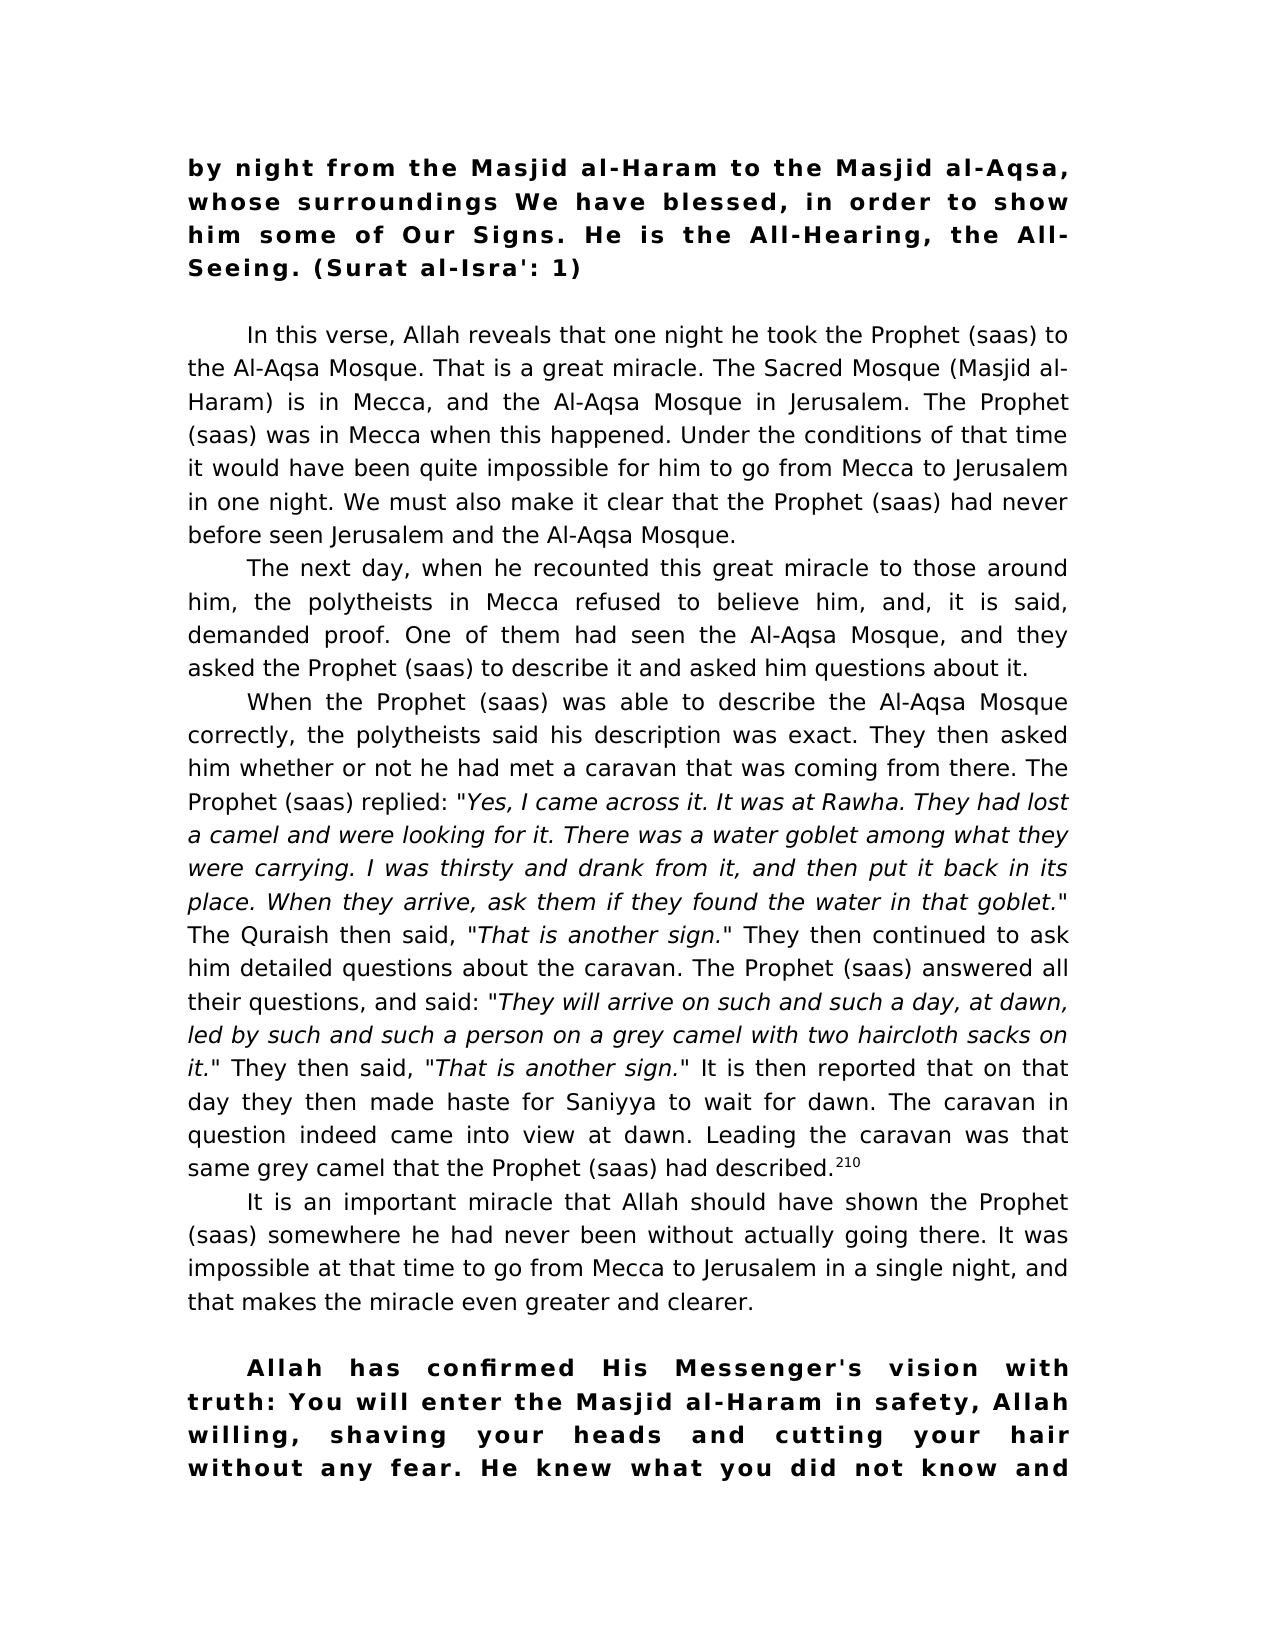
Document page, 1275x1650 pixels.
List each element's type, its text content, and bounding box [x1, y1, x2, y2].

text It is an important miracle that Allah should have shown the Prophet (saas) somewhere he had never been without actually going there. It was impossible at that time to go from Mecca to Jerusalem in a single night, and that makes the miracle even greater and clearer. [187, 1183, 1070, 1317]
text by night from the Masjid al-Haram to the Masjid al-Aqsa, whose surroundings We have blessed, in order to show him some of Our Signs. He is the All-Hearing, the All-Seeing. (Surat al-Isra': 1) [187, 150, 1070, 283]
text The next day, when he recounted this great miracle to those around him, the polytheists in Mecca refused to believe him, and, it is said, demanded proof. One of them had seen the Al-Aqsa Mosque, and they asked the Prophet (saas) to describe it and asked him questions about it. [187, 550, 1070, 683]
text In this verse, Allah reveals that one night he took the Prophet (saas) to the Al-Aqsa Mosque. That is a great miracle. The Sacred Mosque (Masjid al-Haram) is in Mecca, and the Al-Aqsa Mosque in Jerusalem. The Prophet (saas) was in Mecca when this happened. Under the conditions of that time it would have been quite impossible for him to go from Mecca to Jerusalem in one night. We must also make it clear that the Prophet (saas) had never before seen Jerusalem and the Al-Aqsa Mosque. [187, 317, 1070, 550]
text When the Prophet (saas) was able to describe the Al-Aqsa Mosque correctly, the polytheists said his description was exact. They then asked him whether or not he had met a caravan that was coming from there. The Prophet (saas) replied: "Yes, I came across it. It was at Rawha. They had lost a camel and were looking for it. There was a water goblet among what they were carrying. I was thirsty and drank from it, and then put it back in its place. When they arrive, ask them if they found the water in that goblet." The Quraish then said, "That is another sign." They then continued to ask him detailed questions about the caravan. The Prophet (saas) answered all their questions, and said: "They will arrive on such and such a day, at dawn, led by such and such a person on a grey camel with two haircloth sacks on it." They then said, "That is another sign." It is then reported that on that day they then made haste for Saniyya to wait for dawn. The caravan in question indeed came into view at dawn. Leading the caravan was that same grey camel that the Prophet (saas) had described.210 [187, 683, 1070, 1183]
text Allah has confirmed His Messenger's vision with truth: You will enter the Masjid al-Haram in safety, Allah willing, shaving your heads and cutting your hair without any fear. He knew what you did not know and [187, 1350, 1070, 1483]
